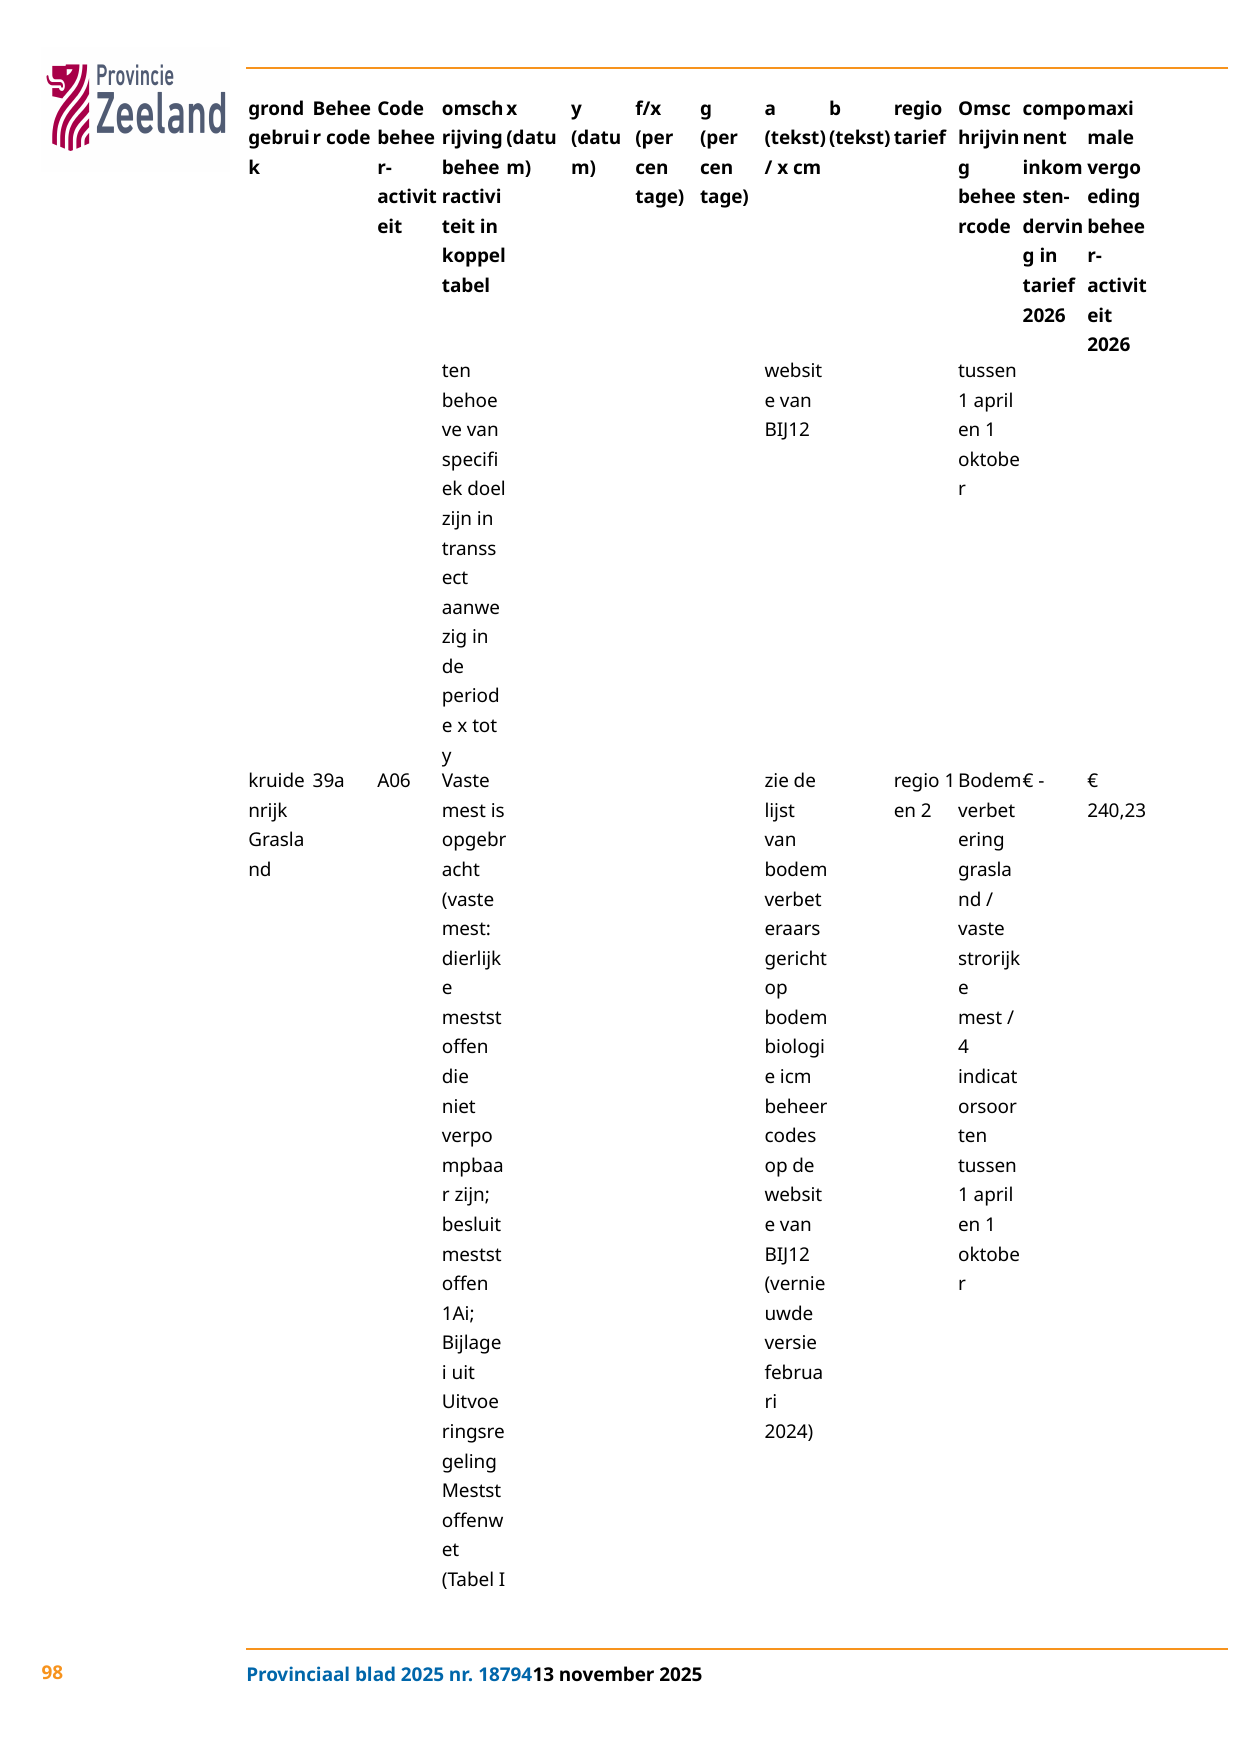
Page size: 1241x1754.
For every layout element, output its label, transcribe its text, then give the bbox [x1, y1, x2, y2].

table_cell [313, 357, 377, 767]
table_cell [571, 768, 635, 1592]
table_cell [1087, 357, 1152, 767]
table_header regio tarief [894, 95, 958, 357]
table_header x (datum) [506, 95, 571, 357]
table_cell [571, 357, 635, 767]
table_cell kruidenrijk Grasland [248, 768, 312, 1592]
table_cell [829, 768, 893, 1592]
table_cell Vaste mest is opgebracht (vaste mest: dierlijke meststoffen die niet verpompbaar zijn; besluit meststoffen 1Ai; Bijlage i uit Uitvoeringsregeling Meststoffenwet (Tabel I [442, 768, 506, 1592]
table_cell € 240,23 [1087, 768, 1152, 1592]
table_cell [700, 357, 764, 767]
table_header b (tekst) [829, 95, 893, 357]
table_cell [635, 357, 700, 767]
table_cell website van BIJ12 [764, 357, 829, 767]
table_cell [1023, 357, 1087, 767]
table_cell [506, 357, 571, 767]
table_cell A06 [377, 768, 442, 1592]
table_cell 39a [313, 768, 377, 1592]
table_header Omschrijving beheercode [958, 95, 1022, 357]
table_cell zie de lijst van bodemverbeteraars gericht op bodembiologie icm beheercodes op de website van BIJ12 (vernieuwde versie februari 2024) [764, 768, 829, 1592]
table_header a (tekst) / x cm [764, 95, 829, 357]
table_cell [894, 357, 958, 767]
table_cell [829, 357, 893, 767]
table_header g (per cen tage) [700, 95, 764, 357]
table_header omschrijving beheeractiviteit in koppeltabel [442, 95, 506, 357]
table_cell tussen 1 april en 1 oktober [958, 357, 1022, 767]
table_cell ten behoeve van specifiek doel zijn in transsect aanwezig in de periode x tot y [442, 357, 506, 767]
table_header y (datum) [571, 95, 635, 357]
table_header Code beheer-activiteit [377, 95, 442, 357]
table_cell [506, 768, 571, 1592]
picture [41, 47, 231, 172]
table_header component inkomsten-derving in tarief 2026 [1023, 95, 1087, 357]
table_cell Bodemverbetering grasland / vaste strorijke mest / 4 indicatorsoorten tussen 1 april en 1 oktober [958, 768, 1022, 1592]
table_cell [700, 768, 764, 1592]
table_header grond gebruik [248, 95, 312, 357]
table_cell regio 1 en 2 [894, 768, 958, 1592]
table_cell € - [1023, 768, 1087, 1592]
table_header f/x (per cen tage) [635, 95, 700, 357]
table_cell [635, 768, 700, 1592]
table_header Beheer code [313, 95, 377, 357]
table_cell [248, 357, 312, 767]
table_cell [377, 357, 442, 767]
table_header maximale vergoeding beheer-activiteit 2026 [1087, 95, 1152, 357]
